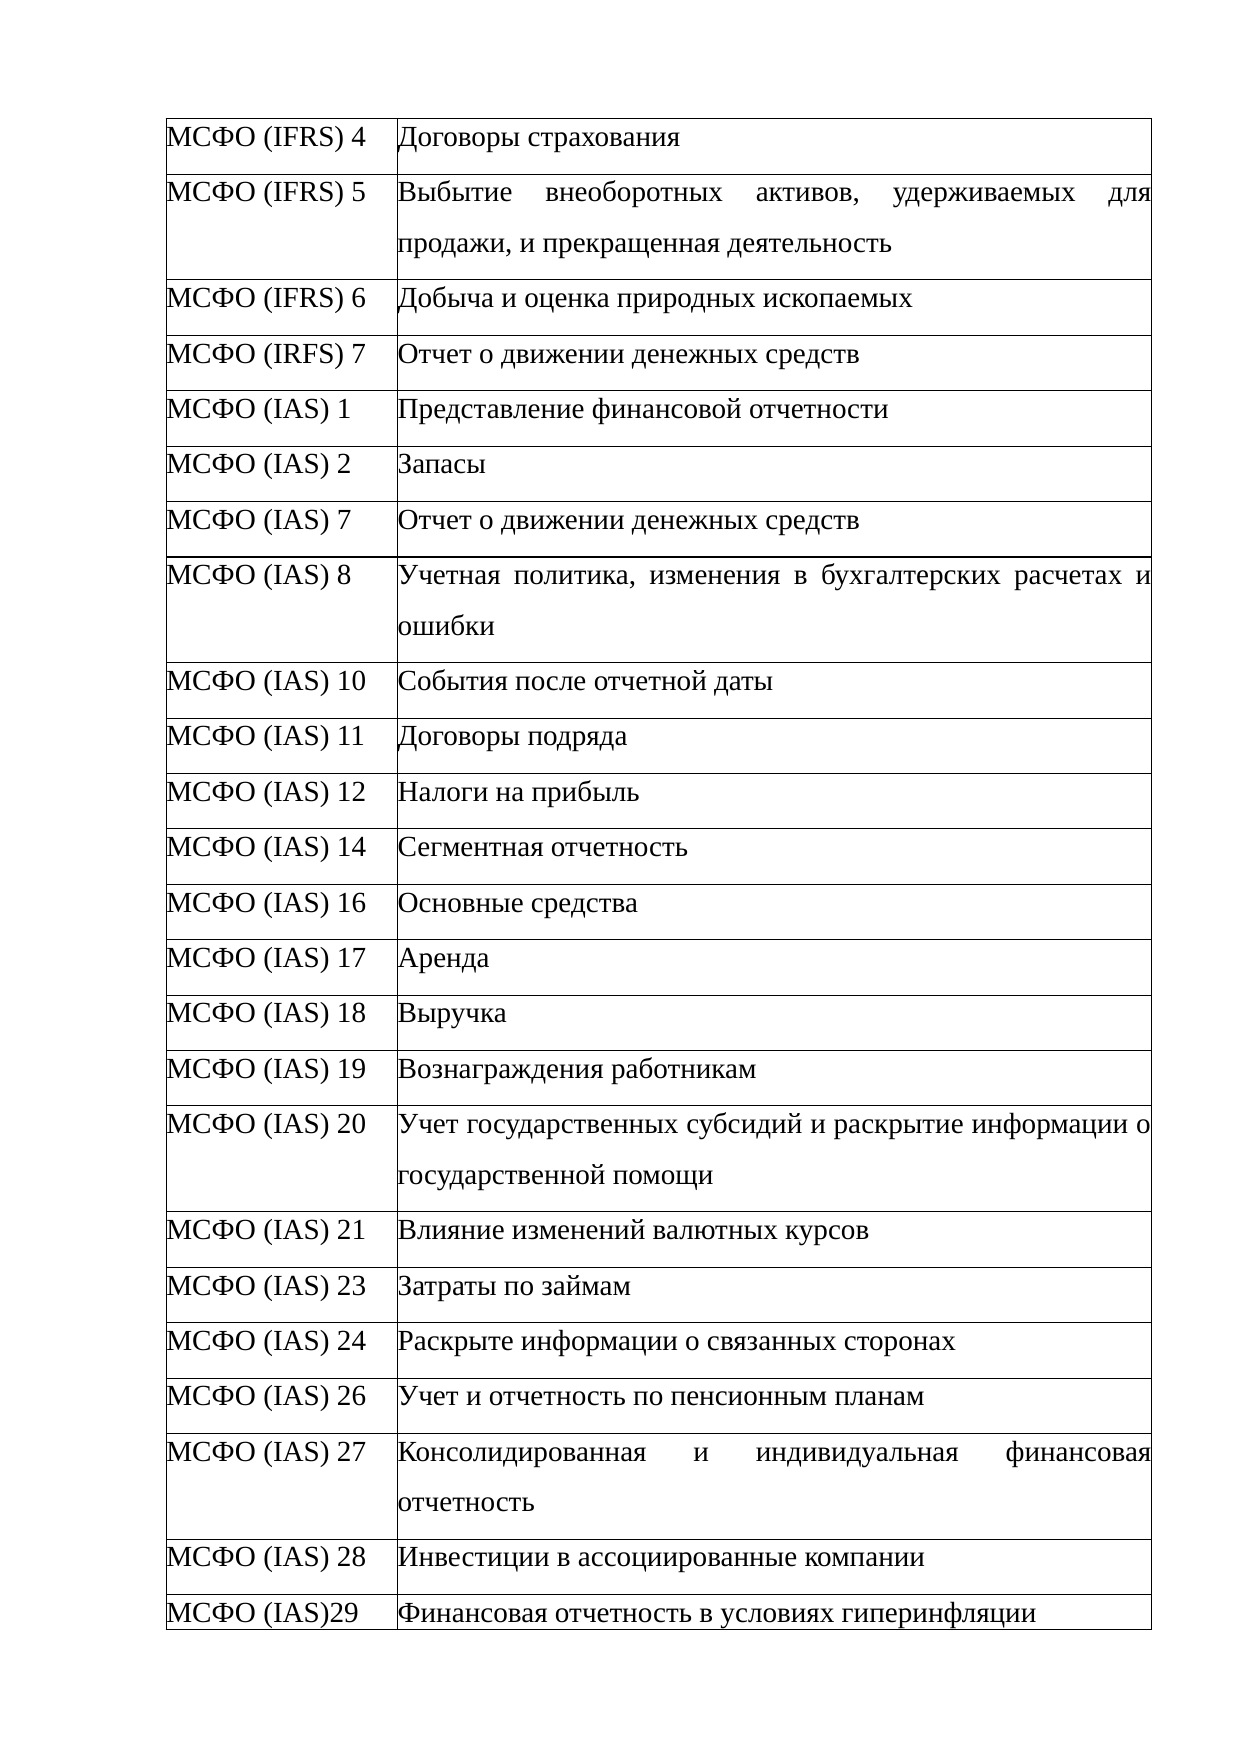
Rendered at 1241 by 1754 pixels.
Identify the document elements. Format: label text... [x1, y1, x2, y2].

table_cell МСФО (IAS) 14 [167, 829, 397, 884]
table_cell МСФО (IAS) 1 [167, 391, 397, 446]
table_cell Консолидированная и индивидуальная финансовая отчетность [398, 1434, 1151, 1538]
table_cell МСФО (IAS) 17 [167, 940, 397, 994]
table_cell Налоги на прибыль [398, 774, 1151, 828]
table_cell МСФО (IAS) 27 [167, 1434, 397, 1538]
table_cell Представление финансовой отчетности [398, 391, 1151, 446]
table_cell МСФО (IAS) 7 [167, 502, 397, 556]
table_cell МСФО (IAS) 18 [167, 996, 397, 1050]
table_cell Влияние изменений валютных курсов [398, 1212, 1151, 1267]
table_cell Учетная политика, изменения в бухгалтерских расчетах и ошибки [398, 558, 1151, 662]
table_cell Финансовая отчетность в условиях гиперинфляции [398, 1595, 1151, 1628]
table_cell Основные средства [398, 885, 1151, 939]
table_cell МСФО (IRFS) 7 [167, 336, 397, 390]
table_cell МСФО (IAS) 19 [167, 1051, 397, 1105]
table_cell Затраты по займам [398, 1268, 1151, 1322]
table_cell МСФО (IAS) 10 [167, 663, 397, 717]
table_cell МСФО (IAS) 21 [167, 1212, 397, 1267]
table_cell МСФО (IFRS) 5 [167, 175, 397, 279]
table_cell МСФО (IAS) 28 [167, 1540, 397, 1594]
table_cell МСФО (IAS) 8 [167, 558, 397, 662]
table_cell Учет и отчетность по пенсионным планам [398, 1379, 1151, 1433]
table_cell МСФО (IAS) 11 [167, 719, 397, 773]
table_cell МСФО (IAS) 20 [167, 1106, 397, 1211]
table_cell Раскрыте информации о связанных сторонах [398, 1323, 1151, 1377]
table_cell Вознаграждения работникам [398, 1051, 1151, 1105]
table_cell Выбытие внеоборотных активов, удерживаемых для продажи, и прекращенная деятельность [398, 175, 1151, 279]
table_cell События после отчетной даты [398, 663, 1151, 717]
table_cell Учет государственных субсидий и раскрытие информации о государственной помощи [398, 1106, 1151, 1211]
table_cell Добыча и оценка природных ископаемых [398, 280, 1151, 335]
table_cell Договоры страхования [398, 119, 1151, 173]
table_cell МСФО (IAS) 16 [167, 885, 397, 939]
table_cell Договоры подряда [398, 719, 1151, 773]
table_cell МСФО (IAS) 26 [167, 1379, 397, 1433]
table_cell МСФО (IAS) 24 [167, 1323, 397, 1377]
table_cell Отчет о движении денежных средств [398, 336, 1151, 390]
table_cell Инвестиции в ассоциированные компании [398, 1540, 1151, 1594]
table_cell Выручка [398, 996, 1151, 1050]
table_cell МСФО (IAS) 23 [167, 1268, 397, 1322]
table_cell Аренда [398, 940, 1151, 994]
table_cell Сегментная отчетность [398, 829, 1151, 884]
table_cell МСФО (IAS) 12 [167, 774, 397, 828]
table_cell МСФО (IAS)29 [167, 1595, 397, 1628]
table_cell МСФО (IFRS) 6 [167, 280, 397, 335]
table_cell МСФО (IFRS) 4 [167, 119, 397, 173]
table_cell Запасы [398, 447, 1151, 501]
table_cell Отчет о движении денежных средств [398, 502, 1151, 556]
table_cell МСФО (IAS) 2 [167, 447, 397, 501]
